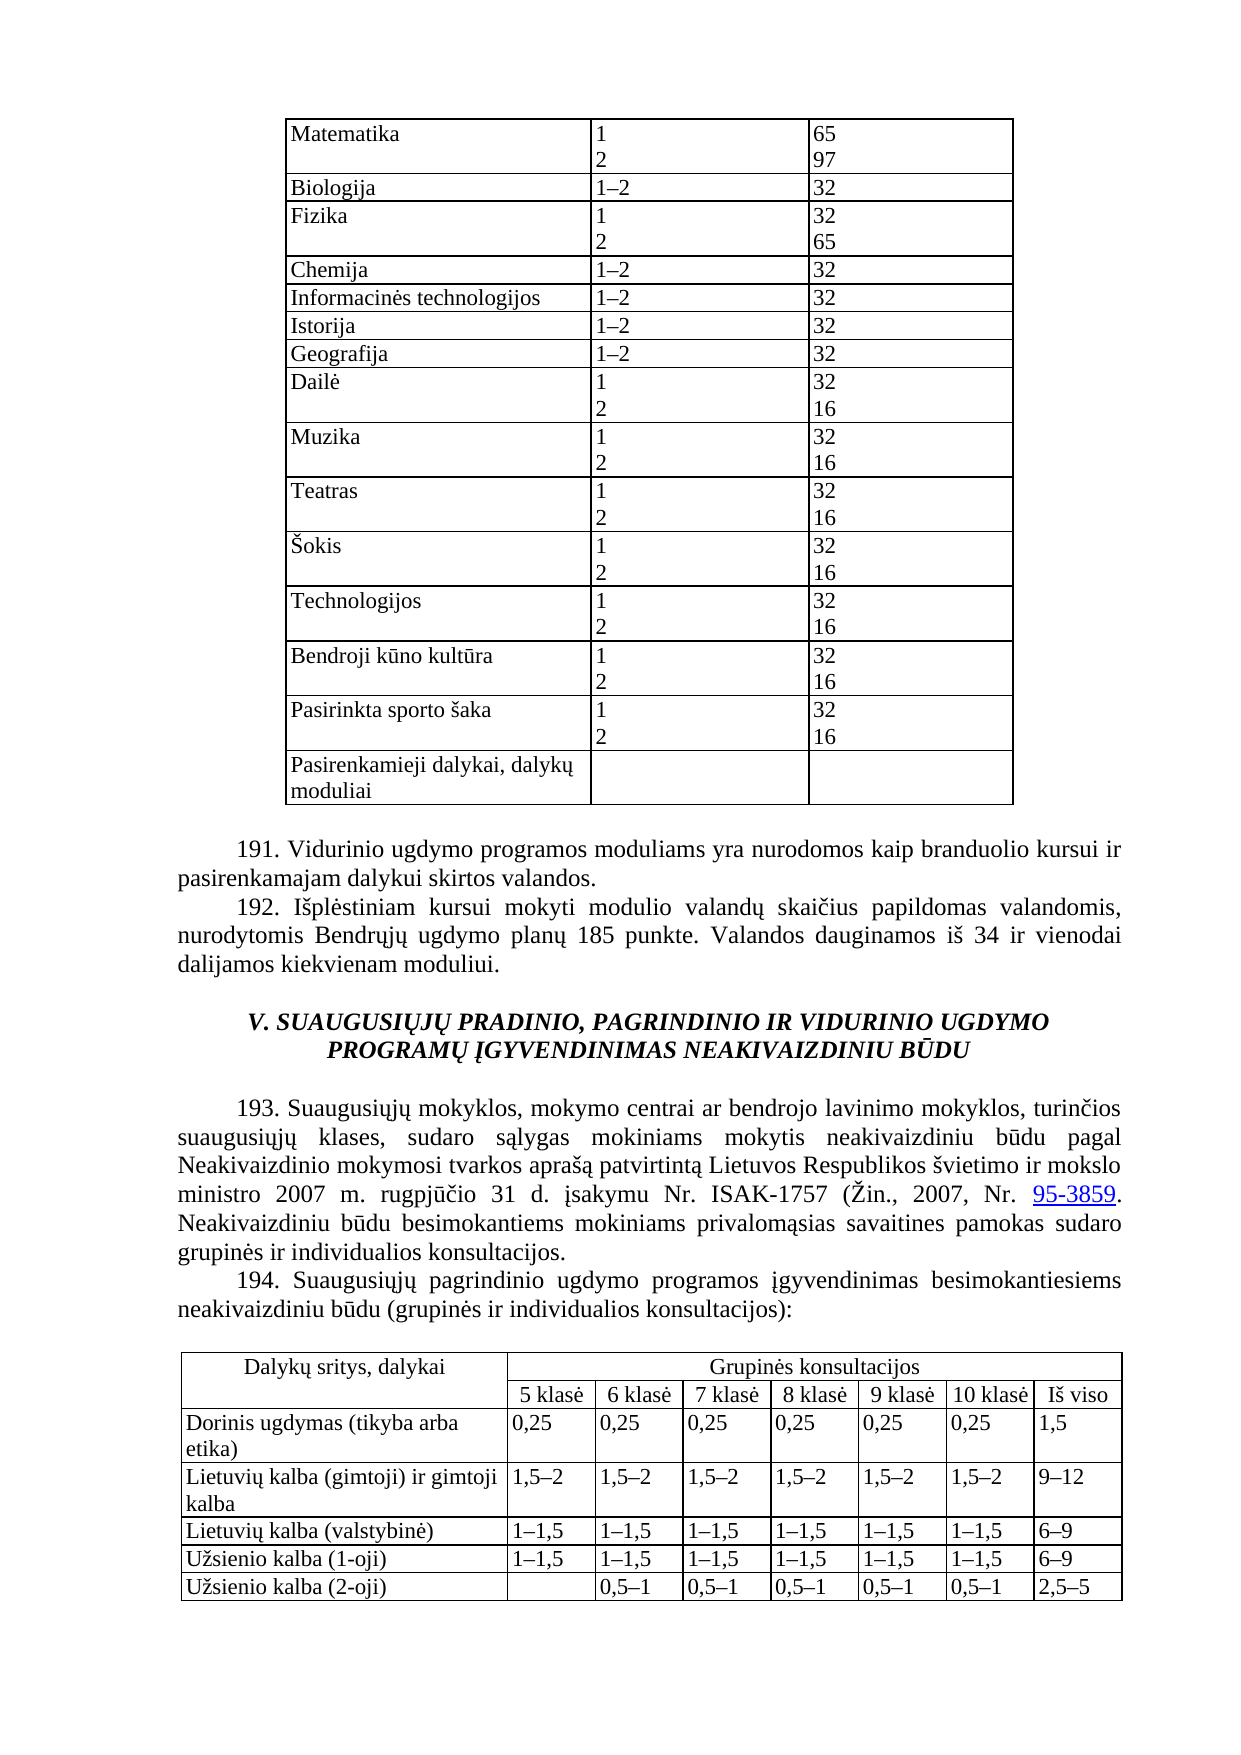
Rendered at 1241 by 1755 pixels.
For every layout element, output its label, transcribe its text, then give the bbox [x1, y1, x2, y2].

table_cell 32 [810, 257, 1012, 283]
table_cell 1–2 [592, 174, 808, 200]
table_cell Lietuvių kalba (valstybinė) [182, 1518, 507, 1544]
table_cell 1 2 [592, 120, 808, 172]
table_cell 32 16 [810, 587, 1012, 640]
table_cell 1–2 [592, 285, 808, 311]
table_cell 1–1,5 [684, 1546, 770, 1572]
table_cell Dailė [287, 368, 590, 421]
table_cell Pasirenkamieji dalykai, dalykų moduliai [287, 751, 590, 804]
text 193. Suaugusiųjų mokyklos, mokymo centrai ar bendrojo lavinimo mokyklos, turinčios suaugusiųjų klases, sudaro sąlygas mokiniams mokytis neakivaizdiniu būdu pagal Neakivaizdinio mokymosi tvarkos aprašą patvirtintą Lietuvos Respublikos švietimo ir mokslo ministro 2007 m. rugpjūčio 31 d. įsakymu Nr. ISAK-1757 (Žin., 2007, Nr. 95-3859. Neakivaizdiniu būdu besimokantiems mokiniams privalomąsias savaitines pamokas sudaro grupinės ir individualios konsultacijos. [177, 1093, 1122, 1265]
table_cell 32 [810, 285, 1012, 311]
table_cell 10 klasė [947, 1381, 1033, 1407]
table_cell Iš viso [1035, 1381, 1121, 1407]
table_cell Dorinis ugdymas (tikyba arba etika) [182, 1409, 507, 1462]
table_cell 0,25 [684, 1409, 770, 1462]
table_cell 1–2 [592, 312, 808, 339]
table_cell 6 klasė [596, 1381, 682, 1407]
table_cell 1–1,5 [772, 1546, 858, 1572]
table_cell 65 97 [810, 120, 1012, 172]
table_cell 0,5–1 [947, 1573, 1033, 1600]
table_cell 1–2 [592, 257, 808, 283]
table_cell 0,5–1 [772, 1573, 858, 1600]
table_cell 9–12 [1035, 1463, 1121, 1516]
text V. SUAUGUSIŲJŲ PRADINIO, PAGRINDINIO IR VIDURINIO UGDYMO PROGRAMŲ ĮGYVENDINIMAS NEAKIVAIZDINIU BŪDU [177, 1007, 1122, 1064]
table_cell Muzika [287, 423, 590, 476]
table_cell 1–1,5 [508, 1546, 595, 1572]
table_cell 0,25 [772, 1409, 858, 1462]
table_cell Technologijos [287, 587, 590, 640]
table_cell Istorija [287, 312, 590, 339]
table_cell 32 [810, 174, 1012, 200]
table_cell 1–1,5 [508, 1518, 595, 1544]
table_cell Teatras [287, 478, 590, 531]
table_cell 1,5 [1035, 1409, 1121, 1462]
table_header Grupinės konsultacijos [508, 1353, 1121, 1379]
table_cell 1–2 [592, 340, 808, 367]
table_cell 32 65 [810, 202, 1012, 255]
table_cell Matematika [287, 120, 590, 172]
table_cell 1–1,5 [596, 1518, 682, 1544]
table_cell 1,5–2 [508, 1463, 595, 1516]
table_cell 0,25 [859, 1409, 946, 1462]
table_cell [810, 751, 1012, 804]
table_cell 32 [810, 340, 1012, 367]
table_cell 9 klasė [859, 1381, 946, 1407]
table_cell 1 2 [592, 587, 808, 640]
table_cell 1,5–2 [859, 1463, 946, 1516]
table_cell 1 2 [592, 478, 808, 531]
table_cell 0,5–1 [859, 1573, 946, 1600]
table_cell Pasirinkta sporto šaka [287, 696, 590, 749]
table_cell 1,5–2 [684, 1463, 770, 1516]
table_cell 0,25 [596, 1409, 682, 1462]
table_cell 32 16 [810, 532, 1012, 585]
table_cell 0,5–1 [684, 1573, 770, 1600]
table_cell 8 klasė [772, 1381, 858, 1407]
table_cell 1–1,5 [596, 1546, 682, 1572]
table_cell 32 16 [810, 642, 1012, 695]
table_cell 32 16 [810, 696, 1012, 749]
table_cell Fizika [287, 202, 590, 255]
table_cell Chemija [287, 257, 590, 283]
table_cell Bendroji kūno kultūra [287, 642, 590, 695]
table_cell 1 2 [592, 532, 808, 585]
table_cell 5 klasė [508, 1381, 595, 1407]
table_cell Informacinės technologijos [287, 285, 590, 311]
table_cell 1–1,5 [859, 1546, 946, 1572]
table_cell 1 2 [592, 642, 808, 695]
table_cell Užsienio kalba (2-oji) [182, 1573, 507, 1600]
table_cell Šokis [287, 532, 590, 585]
table_cell 1–1,5 [947, 1518, 1033, 1544]
table_cell Biologija [287, 174, 590, 200]
table_cell 32 [810, 312, 1012, 339]
table_cell 0,5–1 [596, 1573, 682, 1600]
table_header Dalykų sritys, dalykai [182, 1353, 507, 1407]
table_cell [592, 751, 808, 804]
table_cell 1,5–2 [772, 1463, 858, 1516]
table_cell 1,5–2 [947, 1463, 1033, 1516]
table_cell 1–1,5 [684, 1518, 770, 1544]
table_cell 0,25 [947, 1409, 1033, 1462]
table_cell 1 2 [592, 696, 808, 749]
table_cell 7 klasė [684, 1381, 770, 1407]
table_cell Lietuvių kalba (gimtoji) ir gimtoji kalba [182, 1463, 507, 1516]
table_cell [508, 1573, 595, 1600]
table_cell 1–1,5 [859, 1518, 946, 1544]
table_cell 1 2 [592, 202, 808, 255]
table_cell 32 16 [810, 368, 1012, 421]
table_cell 1,5–2 [596, 1463, 682, 1516]
table_cell Geografija [287, 340, 590, 367]
table_cell 32 16 [810, 423, 1012, 476]
table_cell 1 2 [592, 368, 808, 421]
text 191. Vidurinio ugdymo programos moduliams yra nurodomos kaip branduolio kursui ir pasirenkamajam dalykui skirtos valandos. [177, 834, 1122, 892]
table_cell Užsienio kalba (1-oji) [182, 1546, 507, 1572]
text 194. Suaugusiųjų pagrindinio ugdymo programos įgyvendinimas besimokantiesiems neakivaizdiniu būdu (grupinės ir individualios konsultacijos): [177, 1265, 1122, 1323]
table_cell 6–9 [1035, 1546, 1121, 1572]
text 192. Išplėstiniam kursui mokyti modulio valandų skaičius papildomas valandomis, nurodytomis Bendrųjų ugdymo planų 185 punkte. Valandos dauginamos iš 34 ir vienodai dalijamos kiekvienam moduliui. [177, 892, 1122, 978]
table_cell 1–1,5 [772, 1518, 858, 1544]
table_cell 0,25 [508, 1409, 595, 1462]
table_cell 1–1,5 [947, 1546, 1033, 1572]
table_cell 6–9 [1035, 1518, 1121, 1544]
table_cell 32 16 [810, 478, 1012, 531]
table_cell 2,5–5 [1035, 1573, 1121, 1600]
table_cell 1 2 [592, 423, 808, 476]
